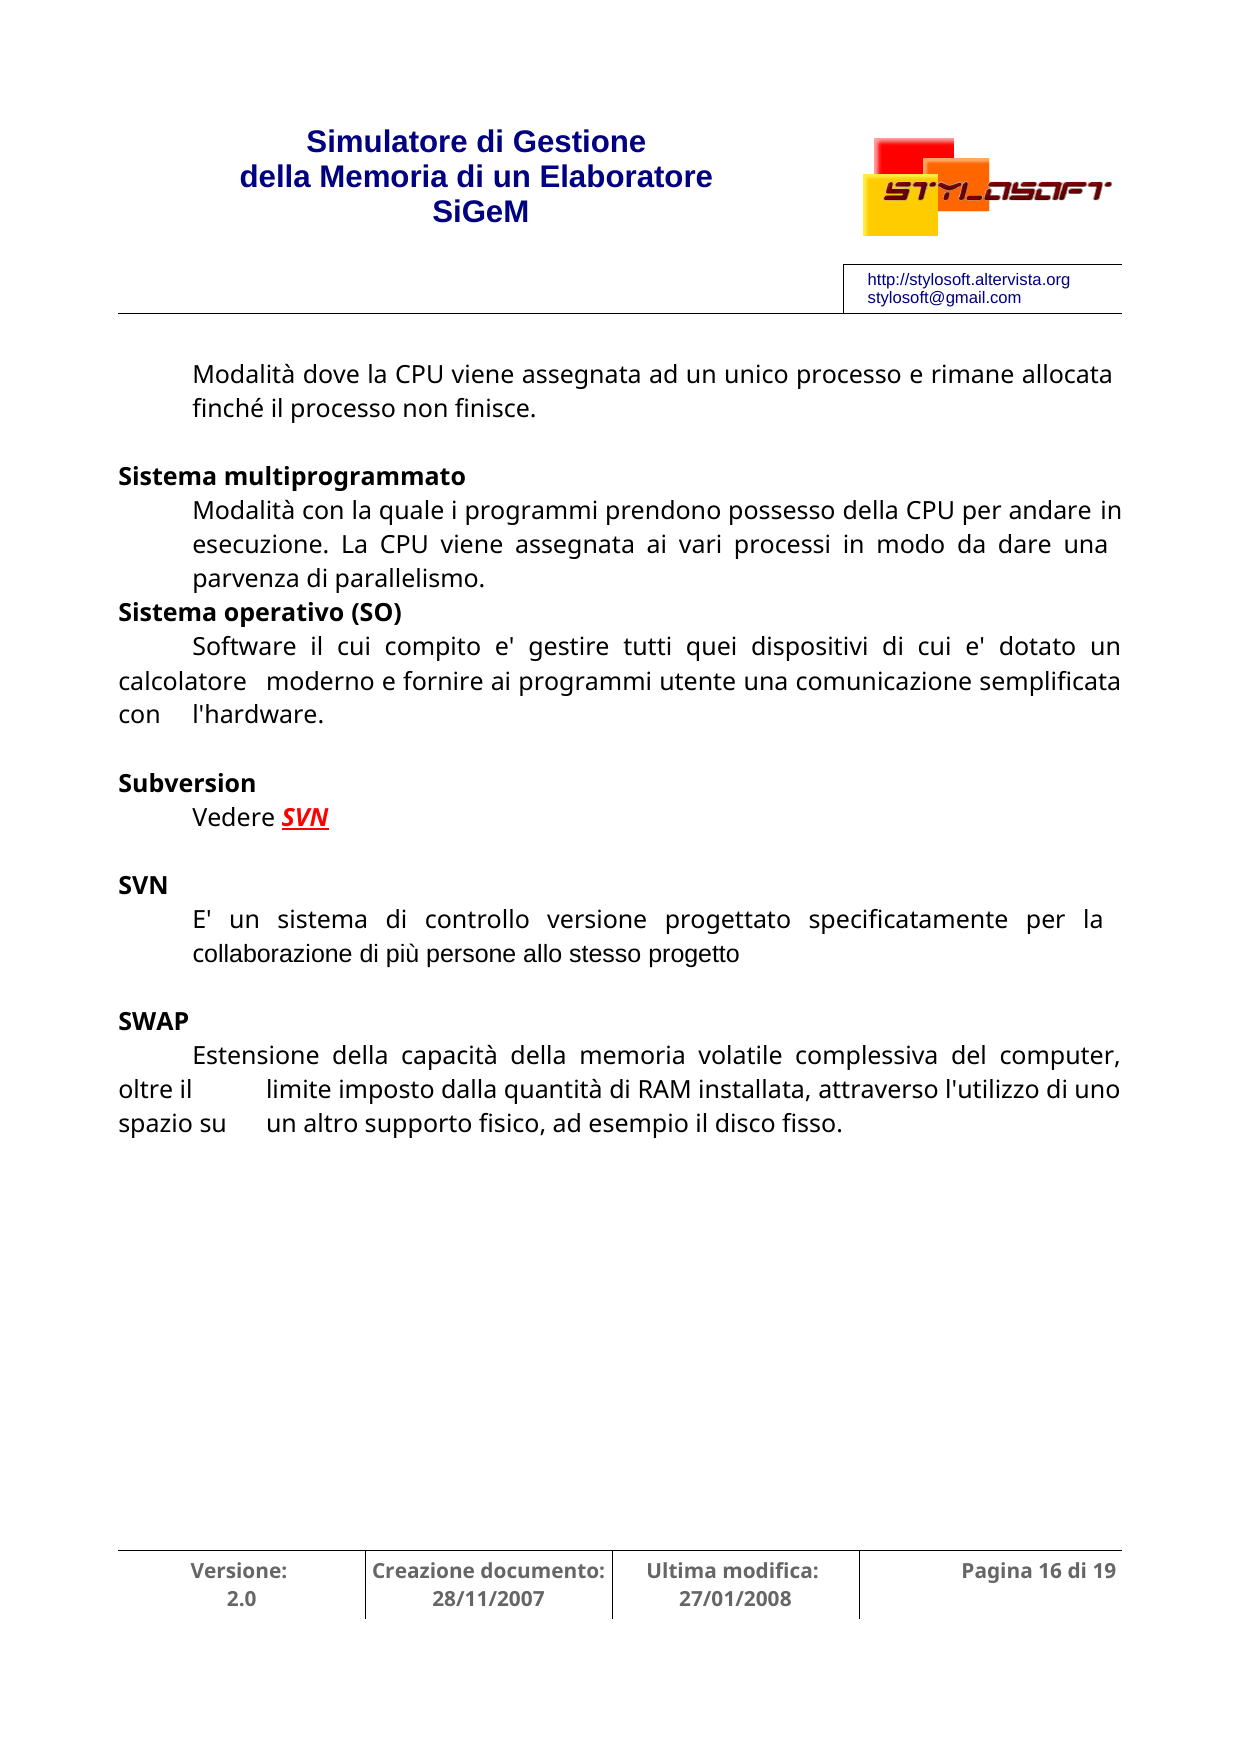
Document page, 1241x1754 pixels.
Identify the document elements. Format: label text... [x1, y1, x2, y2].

text Modalità dove la CPU viene assegnata ad un unico processo e rimane allocata finché il processo non finisce. [118, 357, 1122, 425]
text SWAP [118, 1004, 1122, 1038]
text Subversion [118, 765, 1122, 799]
text Sistema operativo (SO) [118, 595, 1122, 629]
text E' un sistema di controllo versione progettato specificatamente per la collaborazione di più persone allo stesso progetto [118, 902, 1122, 970]
text Modalità con la quale i programmi prendono possesso della CPU per andare in esecuzione. La CPU viene assegnata ai vari processi in modo da dare una parvenza di parallelismo. [118, 493, 1122, 595]
text Software il cui compito e' gestire tutti quei dispositivi di cui e' dotato un calcolatore moderno e fornire ai programmi utente una comunicazione semplificata con l'hardware. [118, 629, 1122, 731]
text Vedere SVN [118, 799, 1122, 833]
text SVN [118, 867, 1122, 902]
text Estensione della capacità della memoria volatile complessiva del computer, oltre il limite imposto dalla quantità di RAM installata, attraverso l'utilizzo di uno spazio su un altro supporto fisico, ad esempio il disco fisso. [118, 1038, 1122, 1140]
picture [848, 123, 1117, 247]
text Sistema multiprogrammato [118, 459, 1122, 493]
